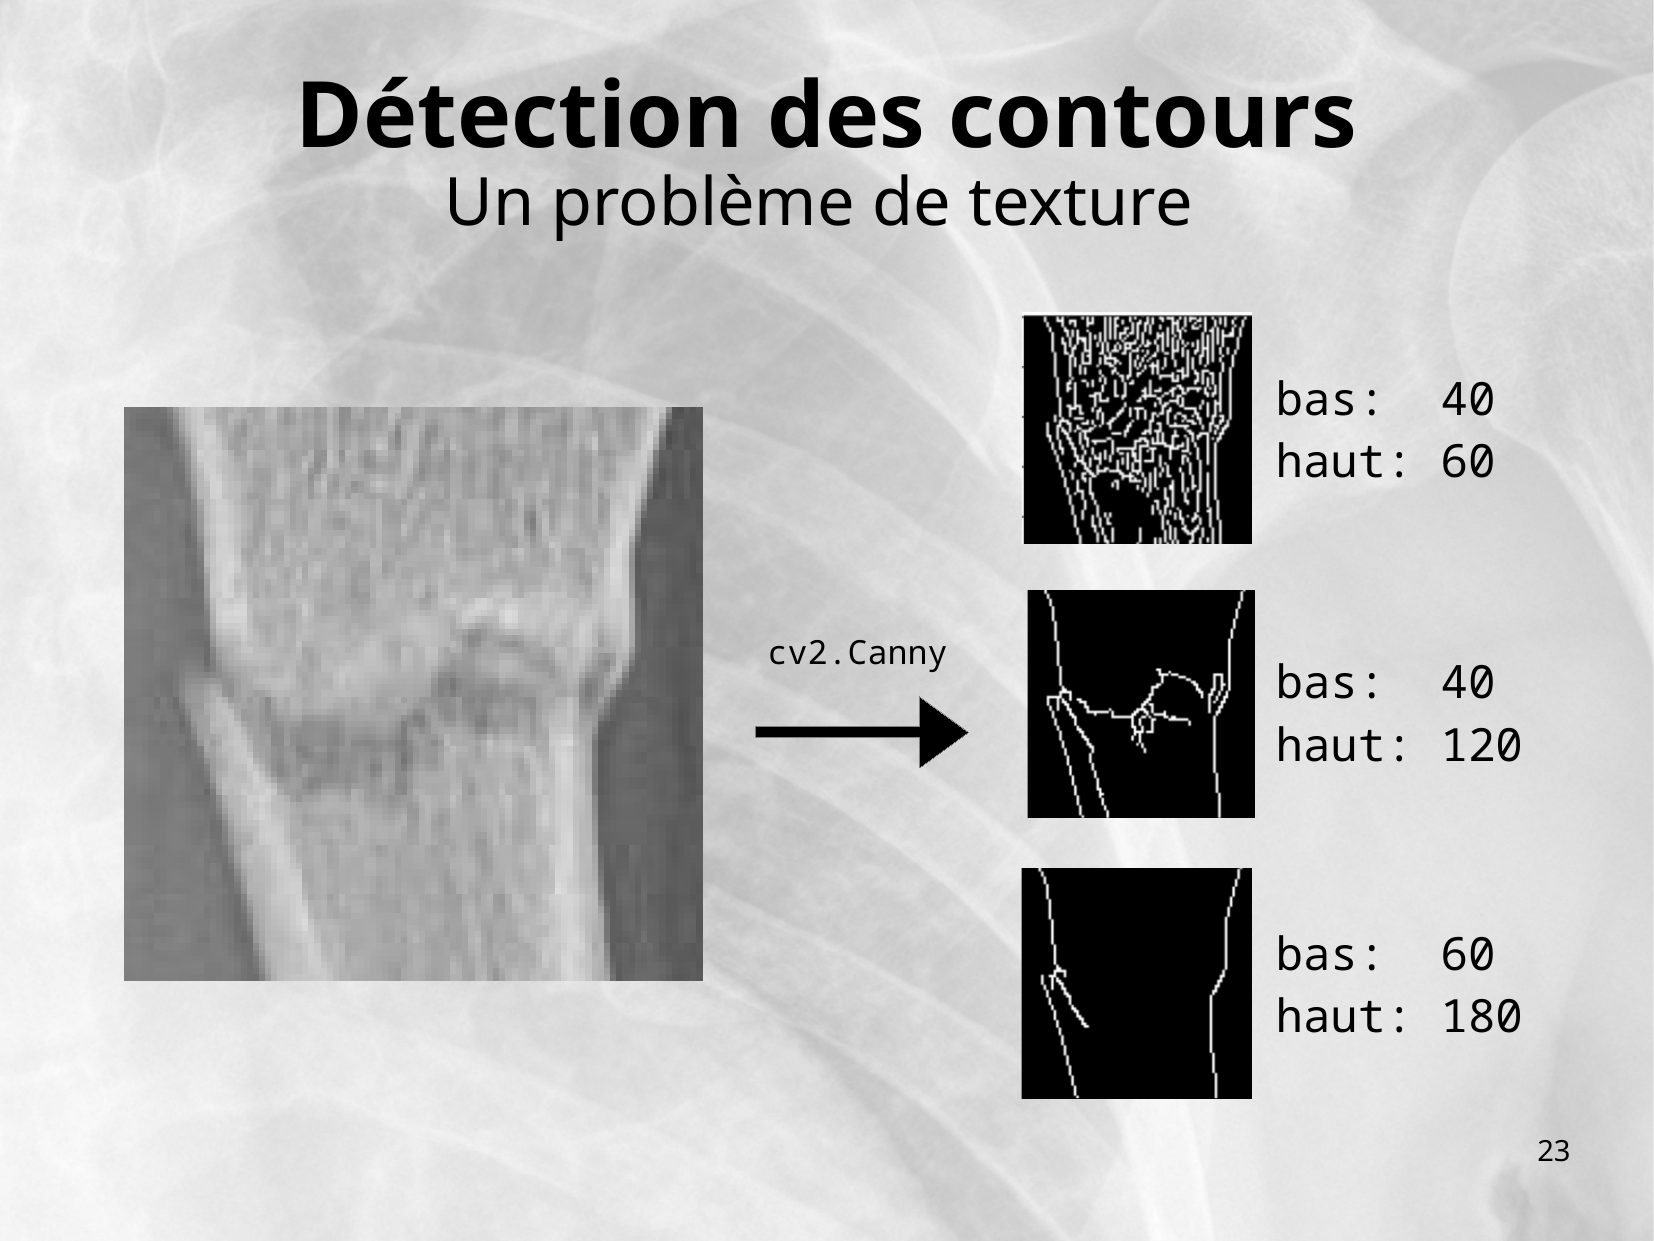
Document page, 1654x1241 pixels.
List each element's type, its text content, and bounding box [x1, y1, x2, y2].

list Un problème de texture [75, 153, 1564, 239]
list bas: 60 haut: 180 [1275, 921, 1607, 1040]
list cv2.Canny [767, 629, 969, 697]
chart [772, 623, 785, 629]
list bas: 40 haut: 60 [1275, 366, 1595, 485]
title Détection des contours [82, 8, 1571, 216]
picture [0, 0, 1654, 1241]
list bas: 40 haut: 120 [1275, 649, 1595, 768]
text_box [755, 697, 969, 768]
